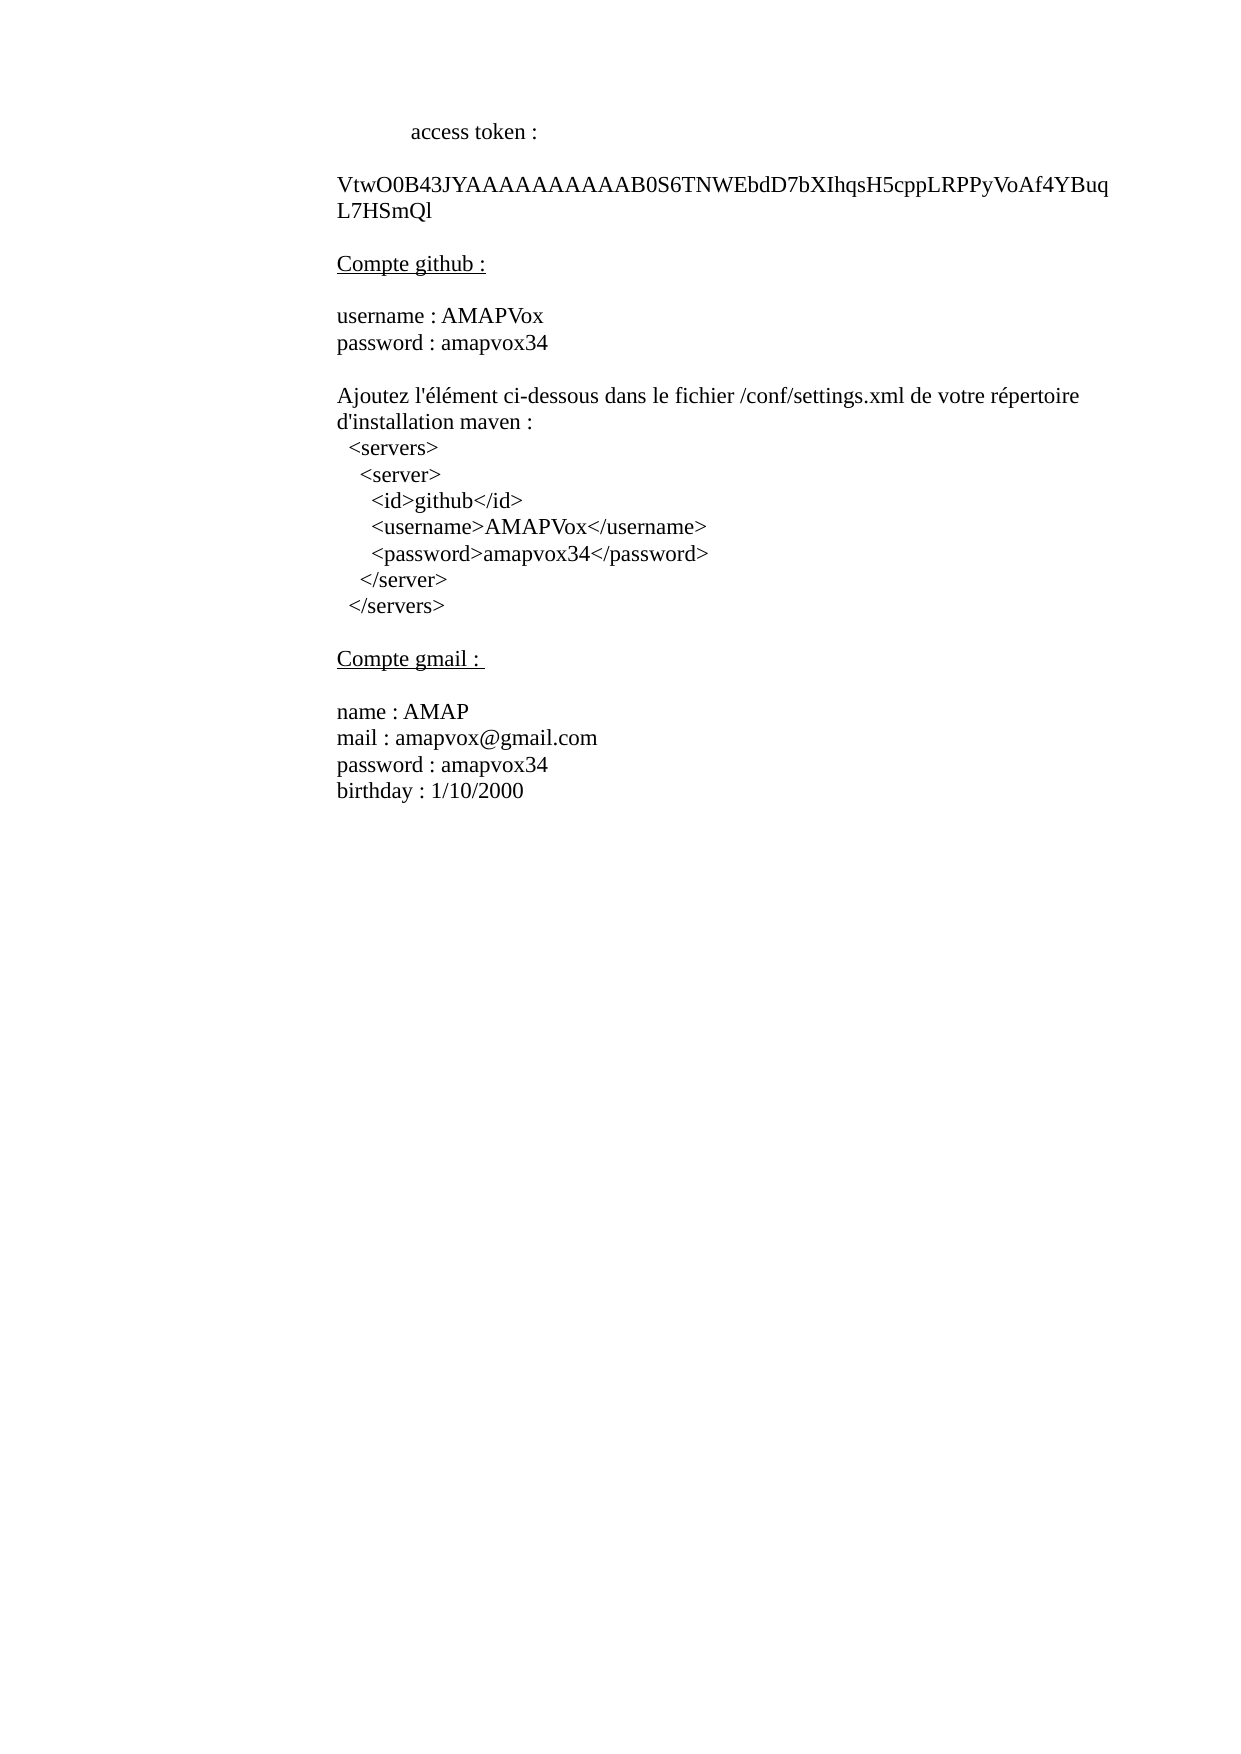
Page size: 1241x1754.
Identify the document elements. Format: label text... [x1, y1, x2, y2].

text <password>amapvox34</password> [337, 540, 1122, 566]
text access token : VtwO0B43JYAAAAAAAAAAB0S6TNWEbdD7bXIhqsH5cppLRPPyVoAf4YBuqL7HSmQl [337, 118, 1122, 223]
text Ajoutez l'élément ci-dessous dans le fichier /conf/settings.xml de votre répertoire d'installation maven : [337, 382, 1122, 434]
text password : amapvox34 [337, 751, 1122, 777]
text birthday : 1/10/2000 [337, 777, 1122, 803]
text <server> [337, 461, 1122, 487]
text <servers> [337, 434, 1122, 461]
text mail : amapvox@gmail.com [337, 724, 1122, 751]
text </server> [337, 566, 1122, 592]
text </servers> [337, 592, 1122, 619]
text username : AMAPVox [337, 303, 1122, 329]
text <id>github</id> [337, 487, 1122, 513]
text name : AMAP [337, 698, 1122, 724]
text password : amapvox34 [337, 329, 1122, 355]
text <username>AMAPVox</username> [337, 513, 1122, 540]
text Compte gmail : [337, 645, 1122, 672]
text Compte github : [337, 250, 1122, 276]
